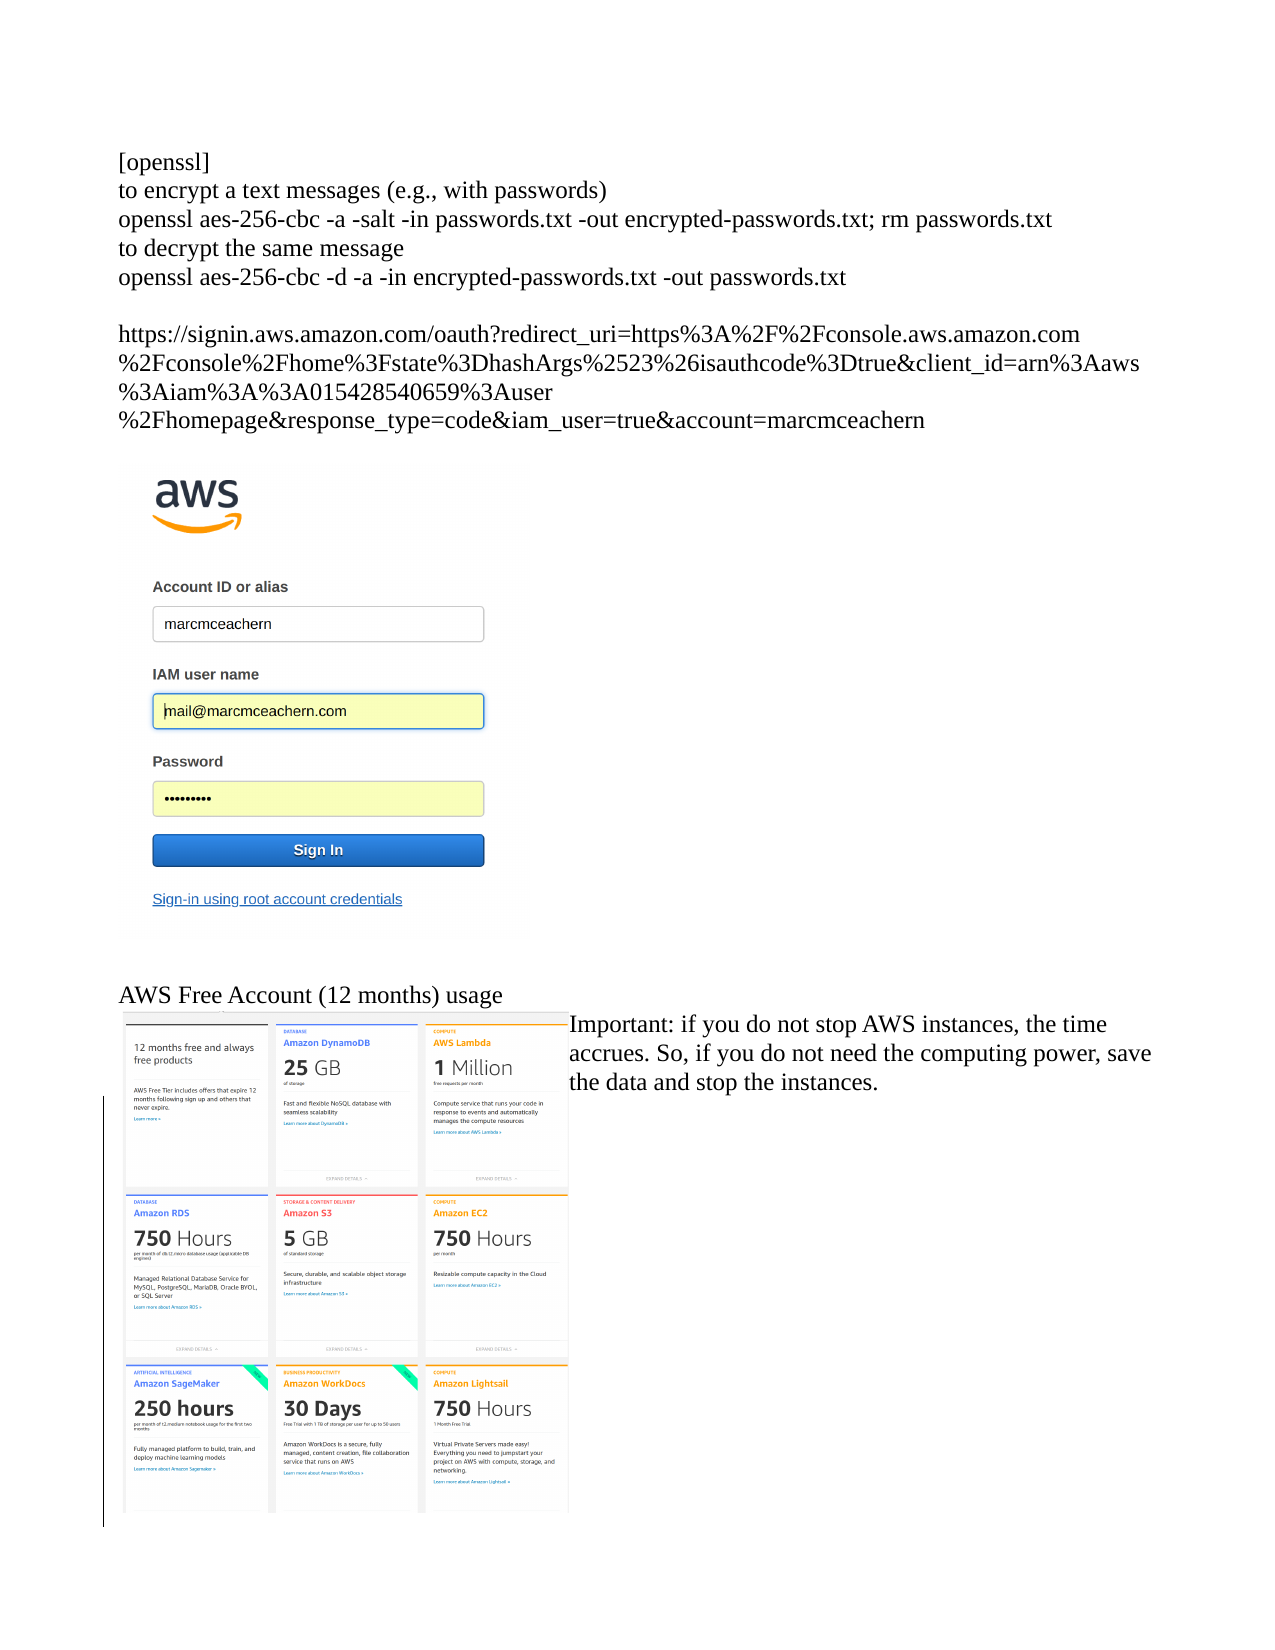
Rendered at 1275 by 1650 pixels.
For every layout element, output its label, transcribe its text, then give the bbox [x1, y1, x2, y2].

text openssl aes-256-cbc -a -salt -in passwords.txt -out encrypted-passwords.txt; rm passwords.txt [118, 204, 1157, 233]
text AWS Free Account (12 months) usage [118, 981, 1157, 1009]
text to decrypt the same message [118, 233, 1157, 262]
text https://signin.aws.amazon.com/oauth?redirect_uri=https%3A%2F%2Fconsole.aws.amazon.com%2Fconsole%2Fhome%3Fstate%3DhashArgs%2523%26isauthcode%3Dtrue&client_id=arn%3Aaws%3Aiam%3A%3A015428540659%3Auser%2Fhomepage&response_type=code&iam_user=true&account=marcmceachern [118, 319, 1157, 434]
text openssl aes-256-cbc -d -a -in encrypted-passwords.txt -out passwords.txt [118, 262, 1157, 291]
text to encrypt a text messages (e.g., with passwords) [118, 176, 1157, 204]
picture [118, 463, 530, 939]
text Important: if you do not stop AWS instances, the time accrues. So, if you do not need the computing power, save the data and stop the instances. [118, 1009, 1157, 1096]
picture [122, 1011, 569, 1513]
text [openssl] [118, 147, 1157, 176]
